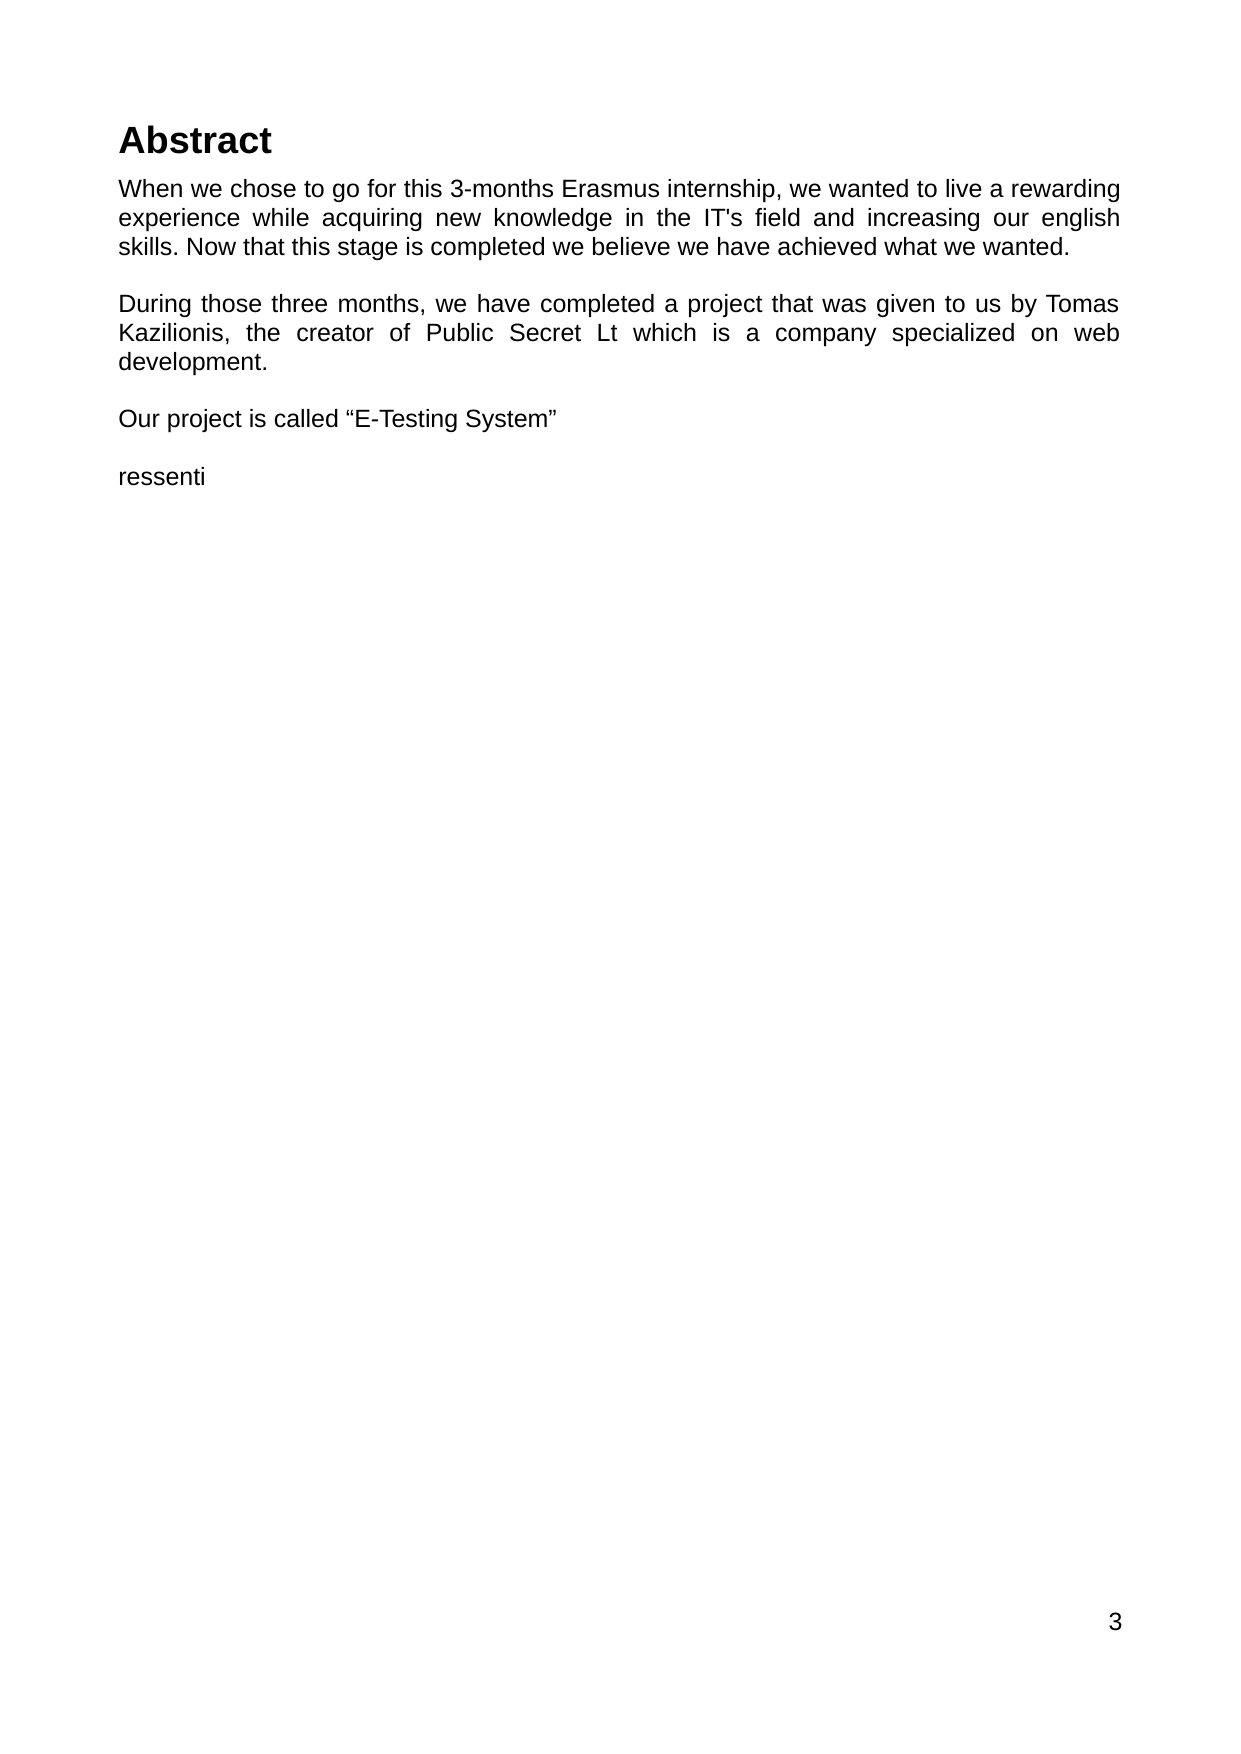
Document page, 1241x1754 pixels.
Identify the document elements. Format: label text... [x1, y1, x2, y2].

text When we chose to go for this 3-months Erasmus internship, we wanted to live a rewarding experience while acquiring new knowledge in the IT's field and increasing our english skills. Now that this stage is completed we believe we have achieved what we wanted. [118, 174, 1122, 261]
text ressenti [118, 462, 1122, 491]
text Our project is called “E-Testing System” [118, 404, 1122, 433]
text During those three months, we have completed a project that was given to us by Tomas Kazilionis, the creator of Public Secret Lt which is a company specialized on web development. [118, 289, 1122, 376]
subtitle Abstract [118, 118, 1122, 162]
